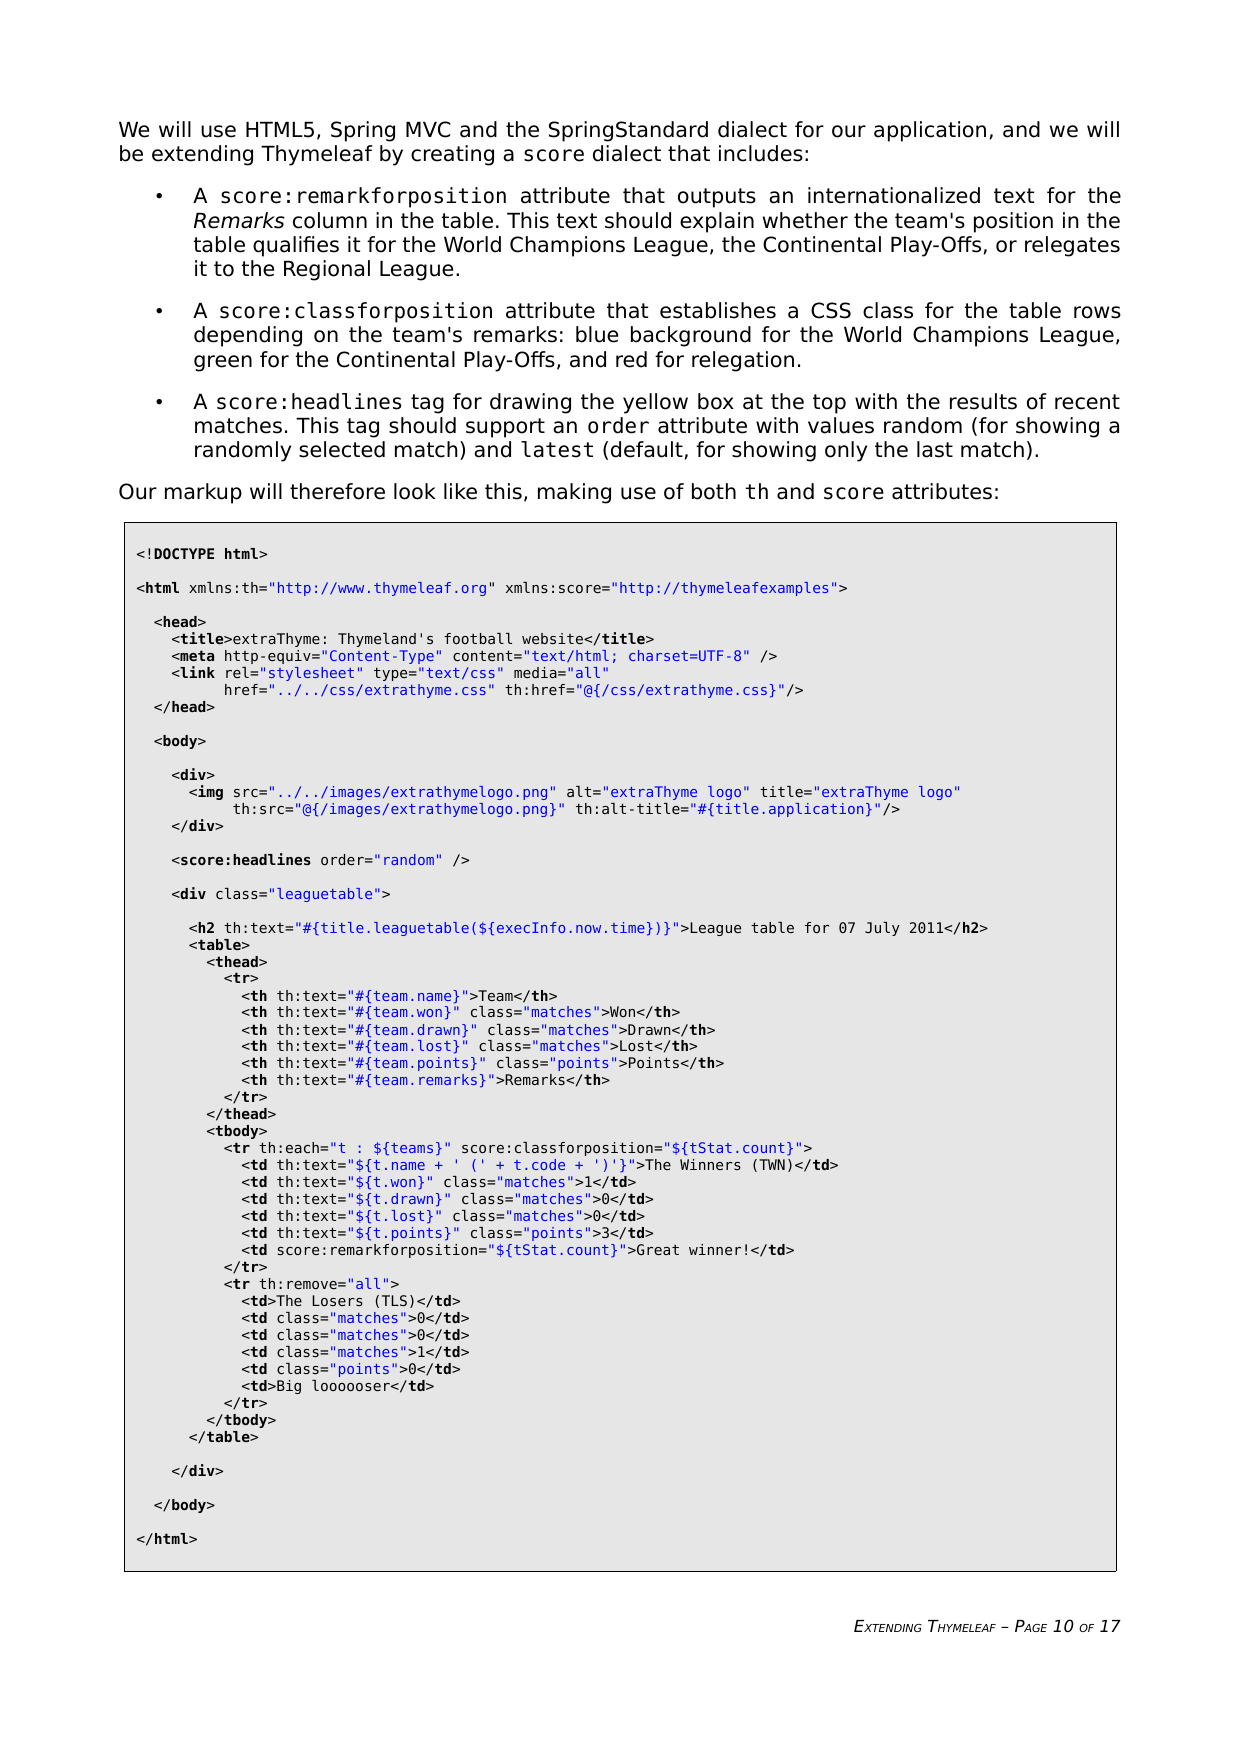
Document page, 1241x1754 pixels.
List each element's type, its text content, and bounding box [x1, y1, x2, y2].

text Our markup will therefore look like this, making use of both th and score attributes: [118, 480, 1122, 504]
text We will use HTML5, Spring MVC and the SpringStandard dialect for our application, and we will be extending Thymeleaf by creating a score dialect that includes: [118, 118, 1122, 167]
list A score:remarkforposition attribute that outputs an internationalized text for the Remarks column in the table. This text should explain whether the team's position in the table qualifies it for the World Champions League, the Continental Play-Offs, or relegates it to the Regional League. [156, 184, 1122, 281]
text <!DOCTYPE html> <html xmlns:th="http://www.thymeleaf.org" xmlns:score="http://thymeleafexamples"> <head> <title>extraThyme: Thymeland's football website</title> <meta http-equiv="Content-Type" content="text/html; charset=UTF-8" /> <link rel="stylesheet" type="text/css" media="all" href="../../css/extrathyme.css" th:href="@{/css/extrathyme.css}"/> </head> <body> <div> <img src="../../images/extrathymelogo.png" alt="extraThyme logo" title="extraThyme logo" th:src="@{/images/extrathymelogo.png}" th:alt-title="#{title.application}"/> </div> <score:headlines order="random" /> <div class="leaguetable"> <h2 th:text="#{title.leaguetable(${execInfo.now.time})}">League table for 07 July 2011</h2> <table> <thead> <tr> <th th:text="#{team.name}">Team</th> <th th:text="#{team.won}" class="matches">Won</th> <th th:text="#{team.drawn}" class="matches">Drawn</th> <th th:text="#{team.lost}" class="matches">Lost</th> <th th:text="#{team.points}" class="points">Points</th> <th th:text="#{team.remarks}">Remarks</th> </tr> </thead> <tbody> <tr th:each="t : ${teams}" score:classforposition="${tStat.count}"> <td th:text="${t.name + ' (' + t.code + ')'}">The Winners (TWN)</td> <td th:text="${t.won}" class="matches">1</td> <td th:text="${t.drawn}" class="matches">0</td> <td th:text="${t.lost}" class="matches">0</td> <td th:text="${t.points}" class="points">3</td> <td score:remarkforposition="${tStat.count}">Great winner!</td> </tr> <tr th:remove="all"> <td>The Losers (TLS)</td> <td class="matches">0</td> <td class="matches">0</td> <td class="matches">1</td> <td class="points">0</td> <td>Big loooooser</td> </tr> </tbody> </table> </div> </body> </html> [125, 523, 1116, 1571]
list A score:classforposition attribute that establishes a CSS class for the table rows depending on the team's remarks: blue background for the World Champions League, green for the Continental Play-Offs, and red for relegation. [156, 299, 1122, 372]
list A score:headlines tag for drawing the yellow box at the top with the results of recent matches. This tag should support an order attribute with values random (for showing a randomly selected match) and latest (default, for showing only the last match). [156, 390, 1122, 462]
